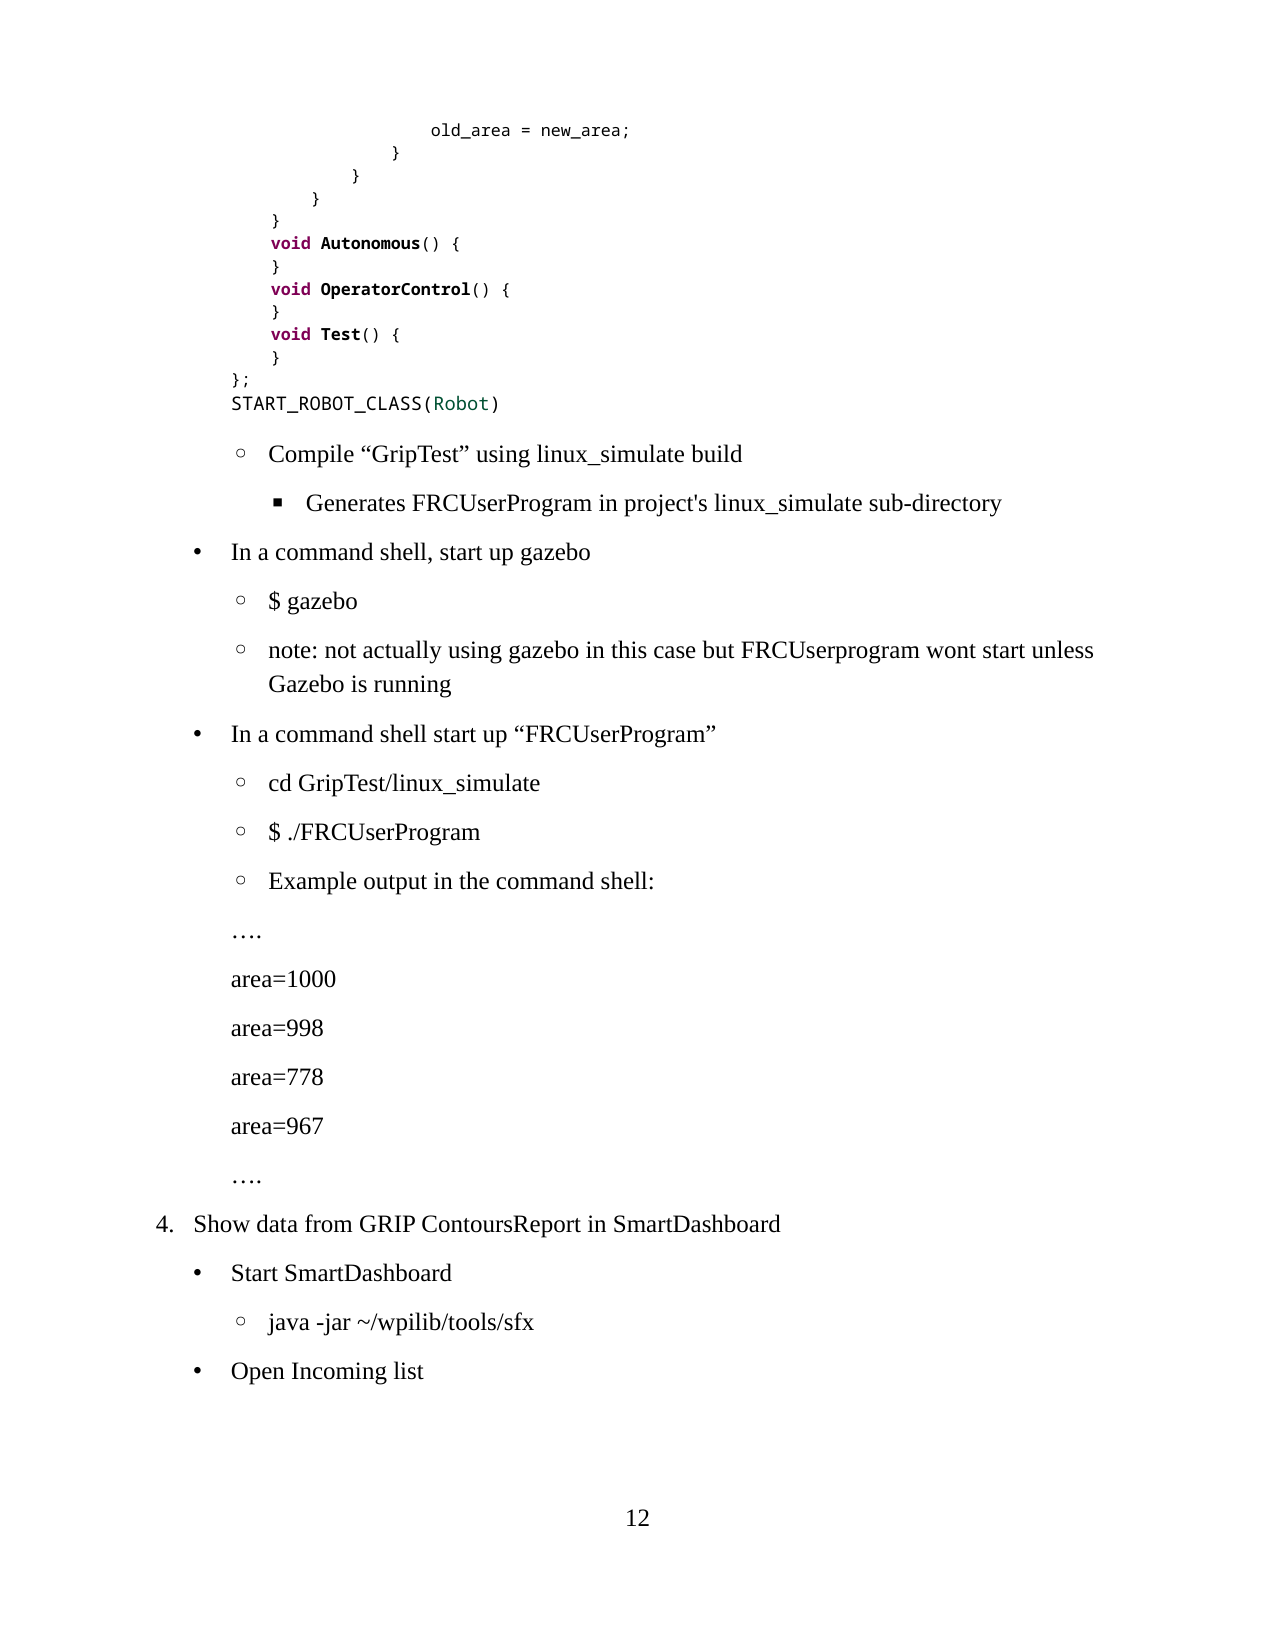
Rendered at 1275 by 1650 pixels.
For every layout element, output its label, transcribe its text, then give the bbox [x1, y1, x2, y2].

list Generates FRCUserProgram in project's linux_simulate sub-directory [268, 488, 1157, 517]
text } [231, 254, 1157, 277]
list In a command shell start up “FRCUserProgram” [193, 719, 1157, 747]
text } [231, 300, 1157, 322]
text } [231, 163, 1157, 186]
list Start SmartDashboard [193, 1258, 1157, 1287]
text area=998 [231, 1013, 1157, 1042]
list note: not actually using gazebo in this case but FRCUserprogram wont start unless Gazebo is running [231, 635, 1157, 698]
text area=1000 [231, 964, 1157, 993]
list $ gazebo [231, 586, 1157, 615]
list Compile “GripTest” using linux_simulate build [231, 439, 1157, 468]
list Example output in the command shell: [231, 866, 1157, 894]
text void OperatorControl() { [231, 277, 1157, 300]
text void Autonomous() { [231, 232, 1157, 254]
text area=967 [231, 1111, 1157, 1140]
text } [231, 141, 1157, 163]
text old_area = new_area; [231, 118, 1157, 141]
text START_ROBOT_CLASS(Robot) [231, 391, 1157, 416]
text } [231, 345, 1157, 368]
text } [231, 209, 1157, 232]
list $ ./FRCUserProgram [231, 817, 1157, 846]
text area=778 [231, 1062, 1157, 1091]
text }; [231, 368, 1157, 391]
list cd GripTest/linux_simulate [231, 768, 1157, 796]
list …. [193, 915, 1157, 944]
list Open Incoming list [193, 1356, 1157, 1385]
text …. [231, 1160, 1157, 1189]
text void Test() { [231, 322, 1157, 345]
list java -jar ~/wpilib/tools/sfx [231, 1307, 1157, 1336]
text } [231, 186, 1157, 209]
list Show data from GRIP ContoursReport in SmartDashboard [156, 1209, 1157, 1238]
list In a command shell, start up gazebo [193, 537, 1157, 566]
